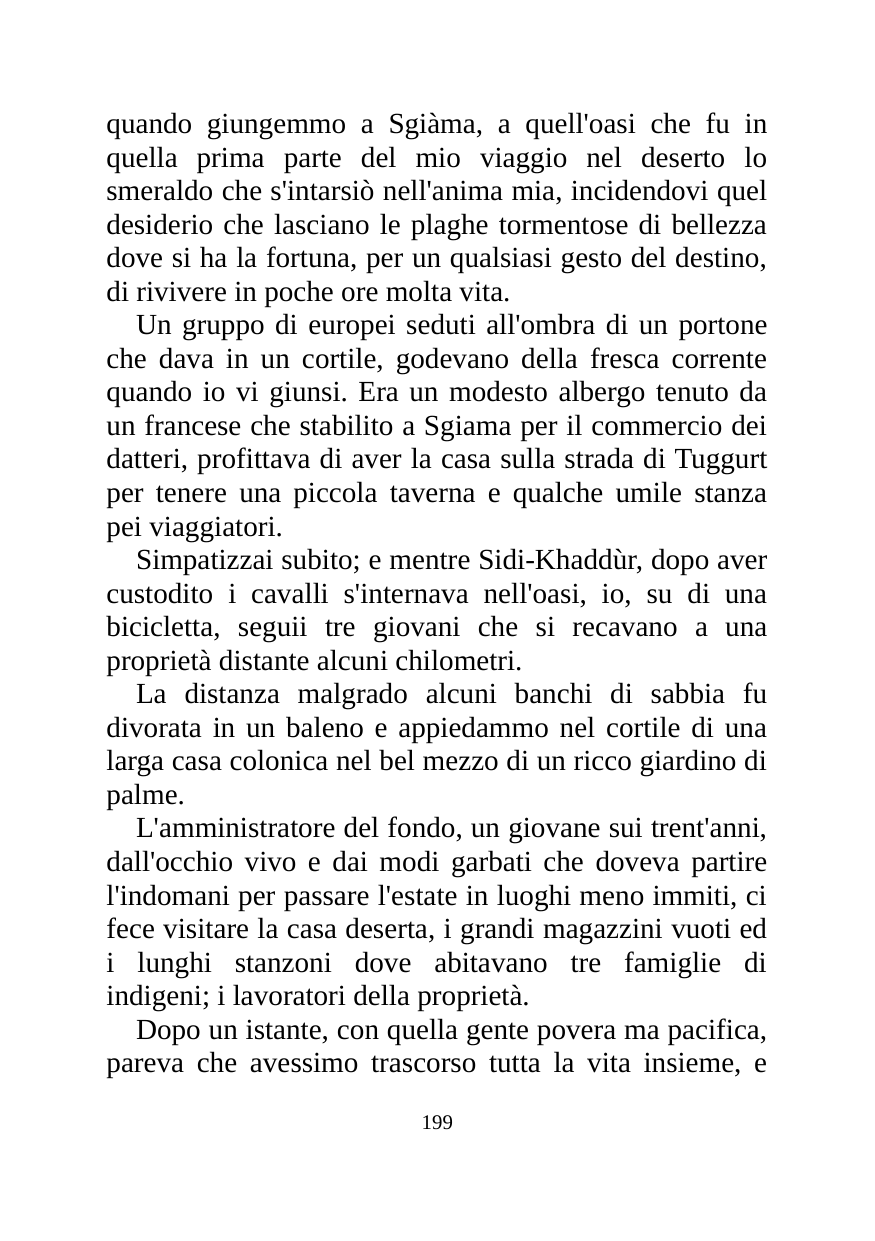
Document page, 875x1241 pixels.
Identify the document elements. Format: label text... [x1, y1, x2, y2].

text La distanza malgrado alcuni banchi di sabbia fu divorata in un baleno e appiedammo nel cortile di una larga casa colonica nel bel mezzo di un ricco giardino di palme. [106, 676, 768, 811]
text quando giungemmo a Sgiàma, a quell'oasi che fu in quella prima parte del mio viaggio nel deserto lo smeraldo che s'intarsiò nell'anima mia, incidendovi quel desiderio che lasciano le plaghe tormentose di bellezza dove si ha la fortuna, per un qualsiasi gesto del destino, di rivivere in poche ore molta vita. [106, 106, 768, 307]
text Un gruppo di europei seduti all'ombra di un portone che dava in un cortile, godevano della fresca corrente quando io vi giunsi. Era un modesto albergo tenuto da un francese che stabilito a Sgiama per il commercio dei datteri, profittava di aver la casa sulla strada di Tuggurt per tenere una piccola taverna e qualche umile stanza pei viaggiatori. [106, 307, 768, 542]
text L'amministratore del fondo, un giovane sui trent'anni, dall'occhio vivo e dai modi garbati che doveva partire l'indomani per passare l'estate in luoghi meno immiti, ci fece visitare la casa deserta, i grandi magazzini vuoti ed i lunghi stanzoni dove abitavano tre famiglie di indigeni; i lavoratori della proprietà. [106, 811, 768, 1012]
text Dopo un istante, con quella gente povera ma pacifica, pareva che avessimo trascorso tutta la vita insieme, e [106, 1012, 768, 1079]
text Simpatizzai subito; e mentre Sidi-Khaddùr, dopo aver custodito i cavalli s'internava nell'oasi, io, su di una bicicletta, seguii tre giovani che si recavano a una proprietà distante alcuni chilometri. [106, 542, 768, 676]
